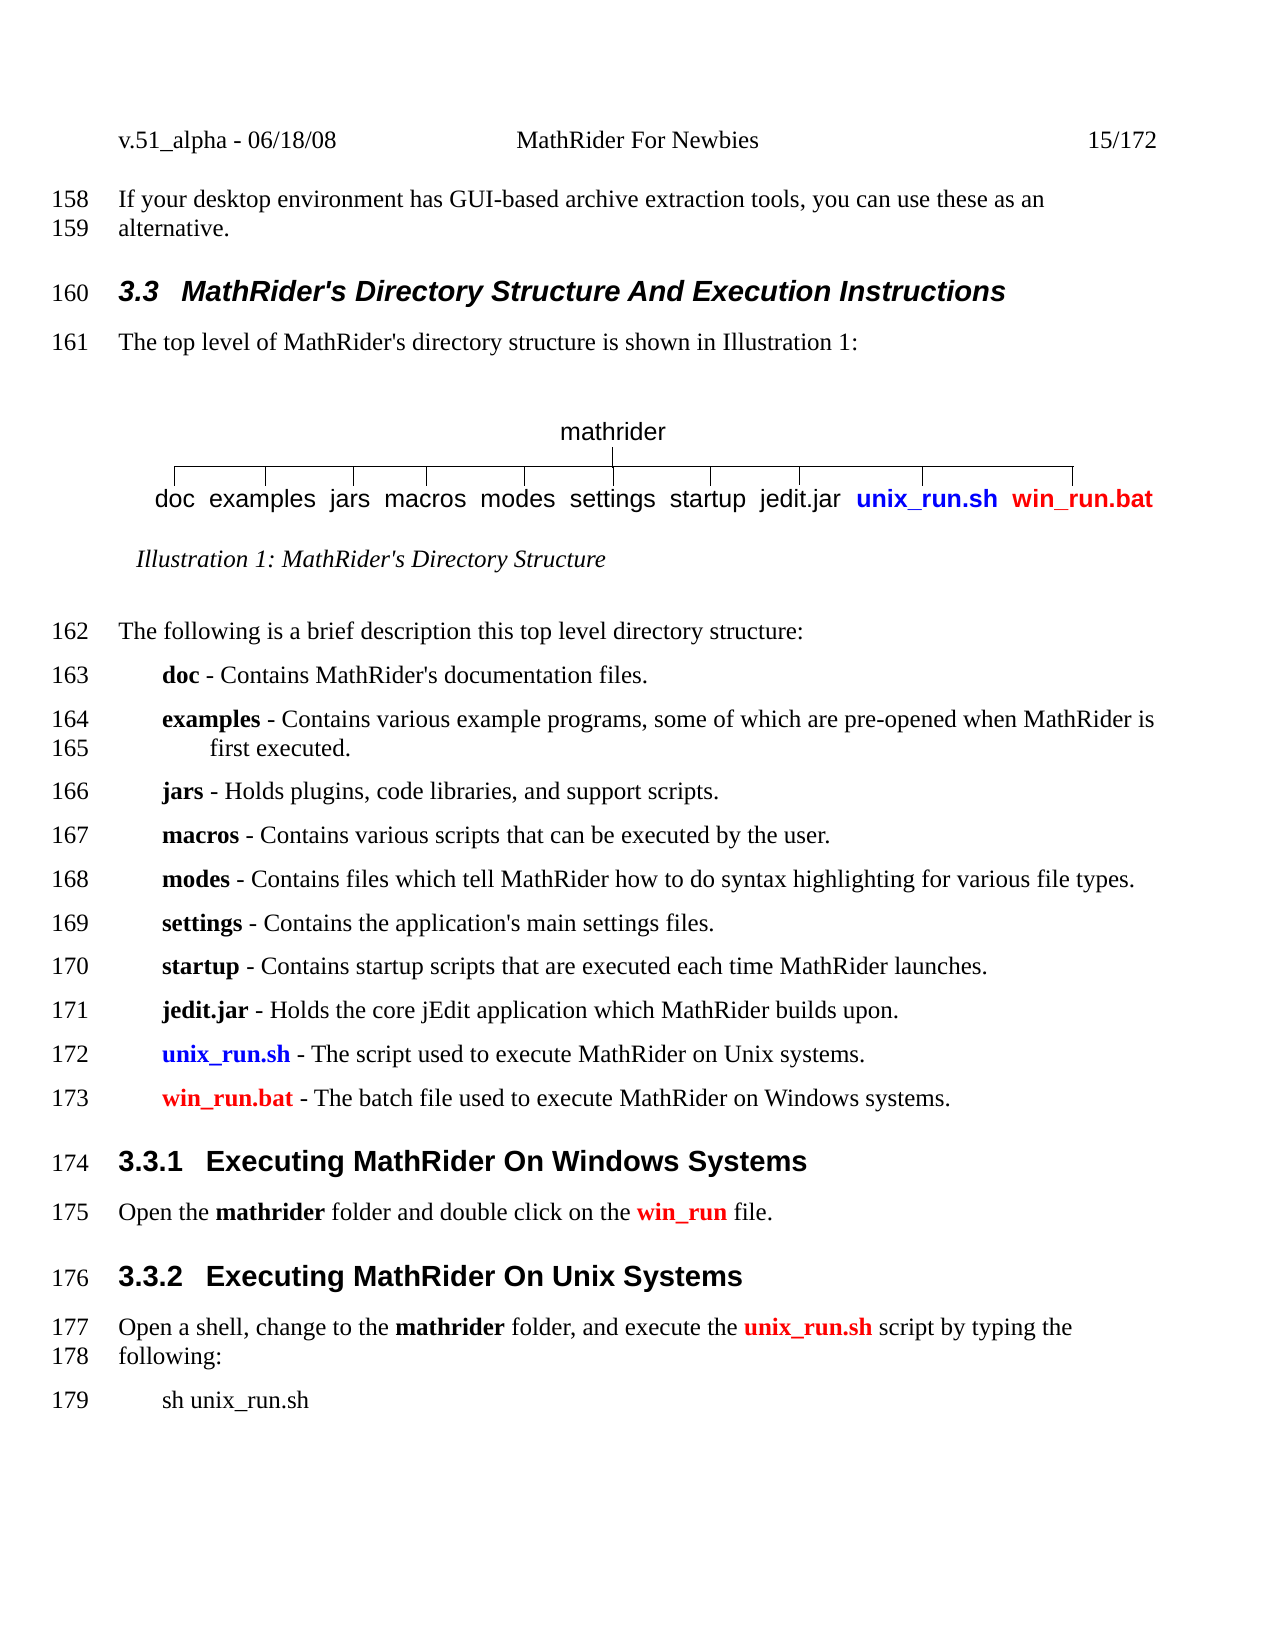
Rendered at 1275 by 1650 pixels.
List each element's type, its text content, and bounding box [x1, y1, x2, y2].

text win_run.bat - The batch file used to execute MathRider on Windows systems. [162, 1083, 1157, 1111]
text Open a shell, change to the mathrider folder, and execute the unix_run.sh script by typing the following: [118, 1312, 1157, 1370]
text Open the mathrider folder and double click on the win_run file. [118, 1197, 1157, 1226]
text The top level of MathRider's directory structure is shown in Illustration 1: [118, 327, 1157, 356]
text jedit.jar - Holds the core jEdit application which MathRider builds upon. [162, 995, 1157, 1024]
text startup - Contains startup scripts that are executed each time MathRider launches. [162, 951, 1157, 980]
text jars - Holds plugins, code libraries, and support scripts. [162, 776, 1157, 805]
text examples - Contains various example programs, some of which are pre-opened when MathRider is first executed. [162, 704, 1157, 761]
text modes - Contains files which tell MathRider how to do syntax highlighting for various file types. [162, 864, 1157, 893]
text sh unix_run.sh [162, 1385, 1157, 1413]
text The following is a brief description this top level directory structure: [118, 616, 1157, 645]
text If your desktop environment has GUI-based archive extraction tools, you can use these as an alternative. [118, 184, 1157, 241]
subtitle Executing MathRider On Unix Systems [118, 1259, 1157, 1292]
text Illustration 1: MathRider's Directory Structure [136, 390, 1153, 573]
text macros - Contains various scripts that can be executed by the user. [162, 820, 1157, 849]
subtitle MathRider's Directory Structure And Execution Instructions [118, 274, 1157, 307]
subtitle Executing MathRider On Windows Systems [118, 1144, 1157, 1177]
text unix_run.sh - The script used to execute MathRider on Unix systems. [162, 1039, 1157, 1068]
text settings - Contains the application's main settings files. [162, 908, 1157, 936]
text doc - Contains MathRider's documentation files. [162, 660, 1157, 689]
